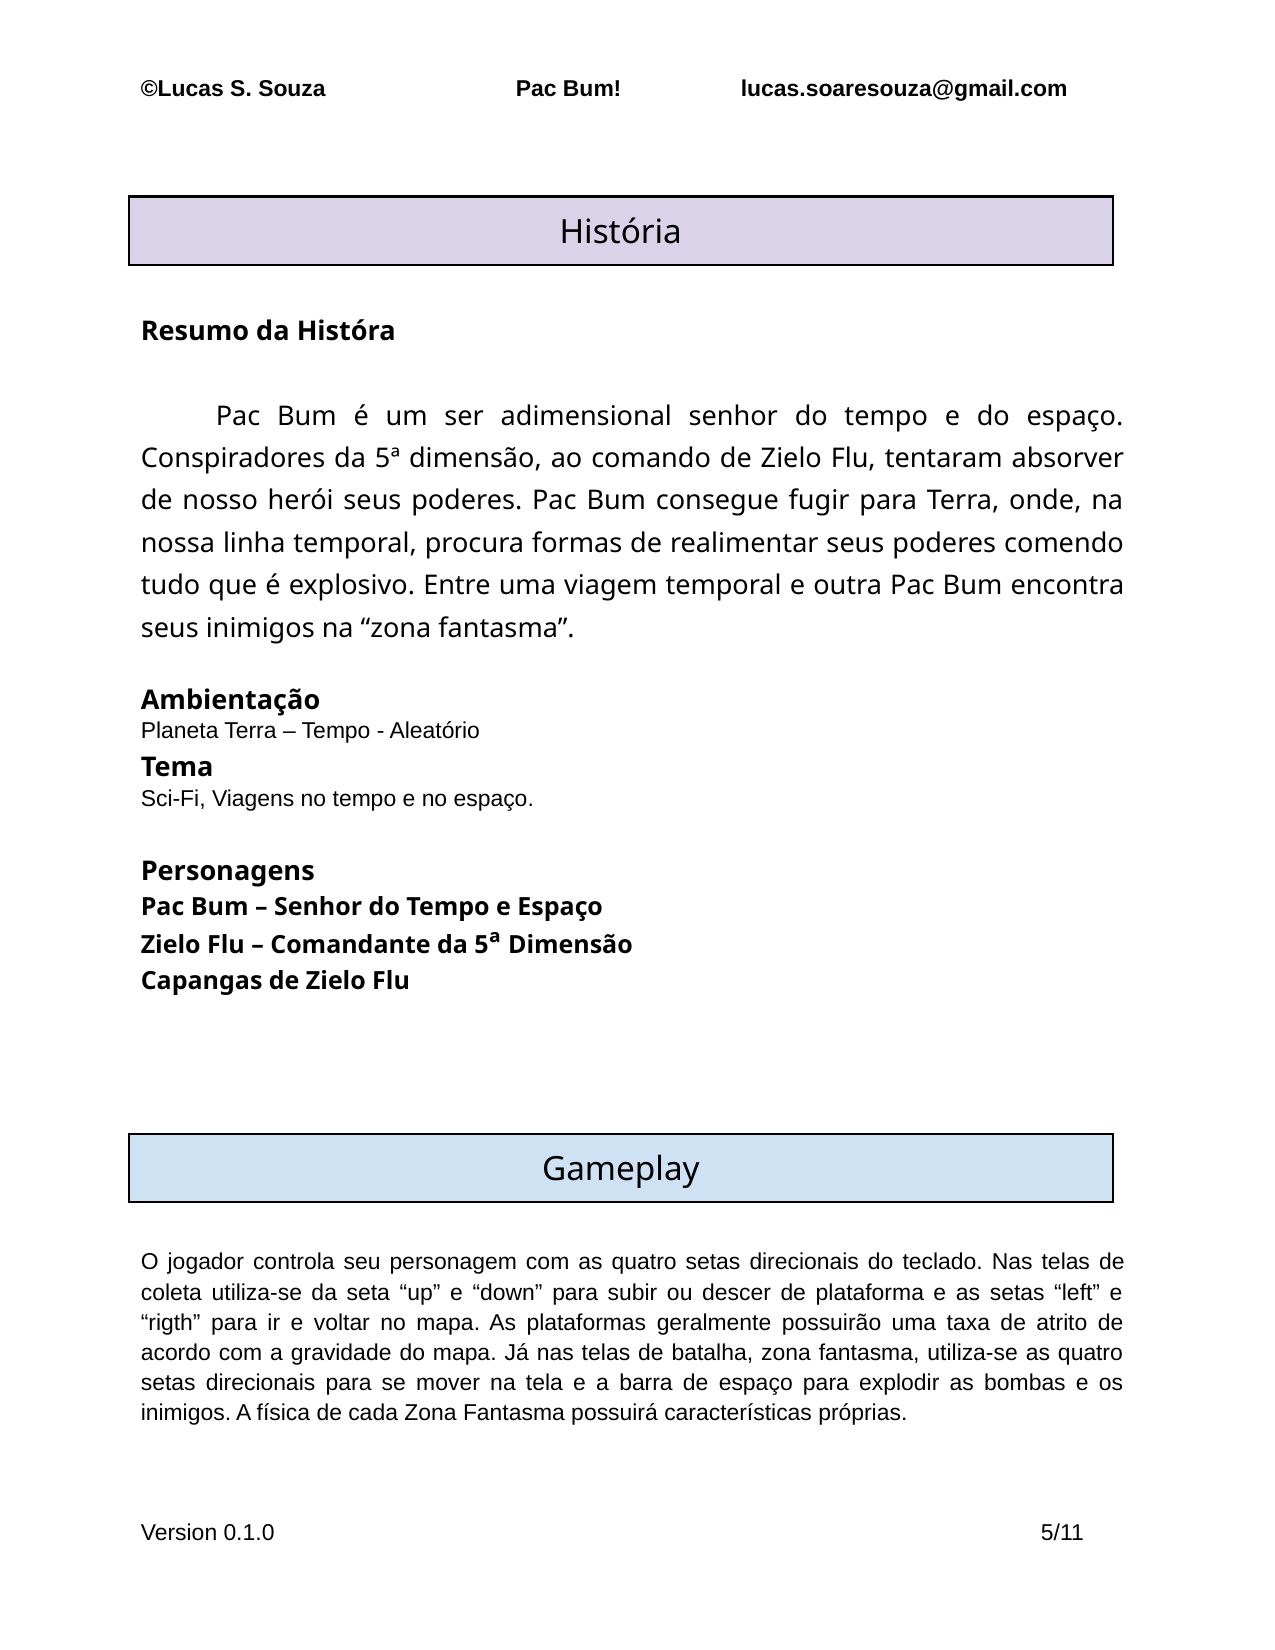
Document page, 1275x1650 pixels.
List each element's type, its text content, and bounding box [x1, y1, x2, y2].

text Resumo da Históra [141, 311, 1125, 348]
table_header História [130, 198, 1112, 264]
text Sci-Fi, Viagens no tempo e no espaço. [141, 784, 1125, 811]
subtitle Ambientação [141, 681, 1125, 717]
text O jogador controla seu personagem com as quatro setas direcionais do teclado. Nas telas de coleta utiliza-se da seta “up” e “down” para subir ou descer de plataforma e as setas “left” e “rigth” para ir e voltar no mapa. As plataformas geralmente possuirão uma taxa de atrito de acordo com a gravidade do mapa. Já nas telas de batalha, zona fantasma, utiliza-se as quatro setas direcionais para se mover na tela e a barra de espaço para explodir as bombas e os inimigos. A física de cada Zona Fantasma possuirá características próprias. [141, 1248, 1125, 1426]
subtitle Personagens [141, 852, 1125, 888]
subtitle Pac Bum – Senhor do Tempo e Espaço [141, 888, 1125, 923]
subtitle Zielo Flu – Comandante da 5ª Dimensão [141, 923, 1125, 962]
subtitle Tema [141, 748, 1125, 784]
text Planeta Terra – Tempo - Aleatório [141, 717, 1125, 744]
table_header Gameplay [130, 1135, 1112, 1201]
text Pac Bum é um ser adimensional senhor do tempo e do espaço. Conspiradores da 5ª dimensão, ao comando de Zielo Flu, tentaram absorver de nosso herói seus poderes. Pac Bum consegue fugir para Terra, onde, na nossa linha temporal, procura formas de realimentar seus poderes comendo tudo que é explosivo. Entre uma viagem temporal e outra Pac Bum encontra seus inimigos na “zona fantasma”. [141, 396, 1125, 645]
subtitle Capangas de Zielo Flu [141, 962, 1125, 996]
